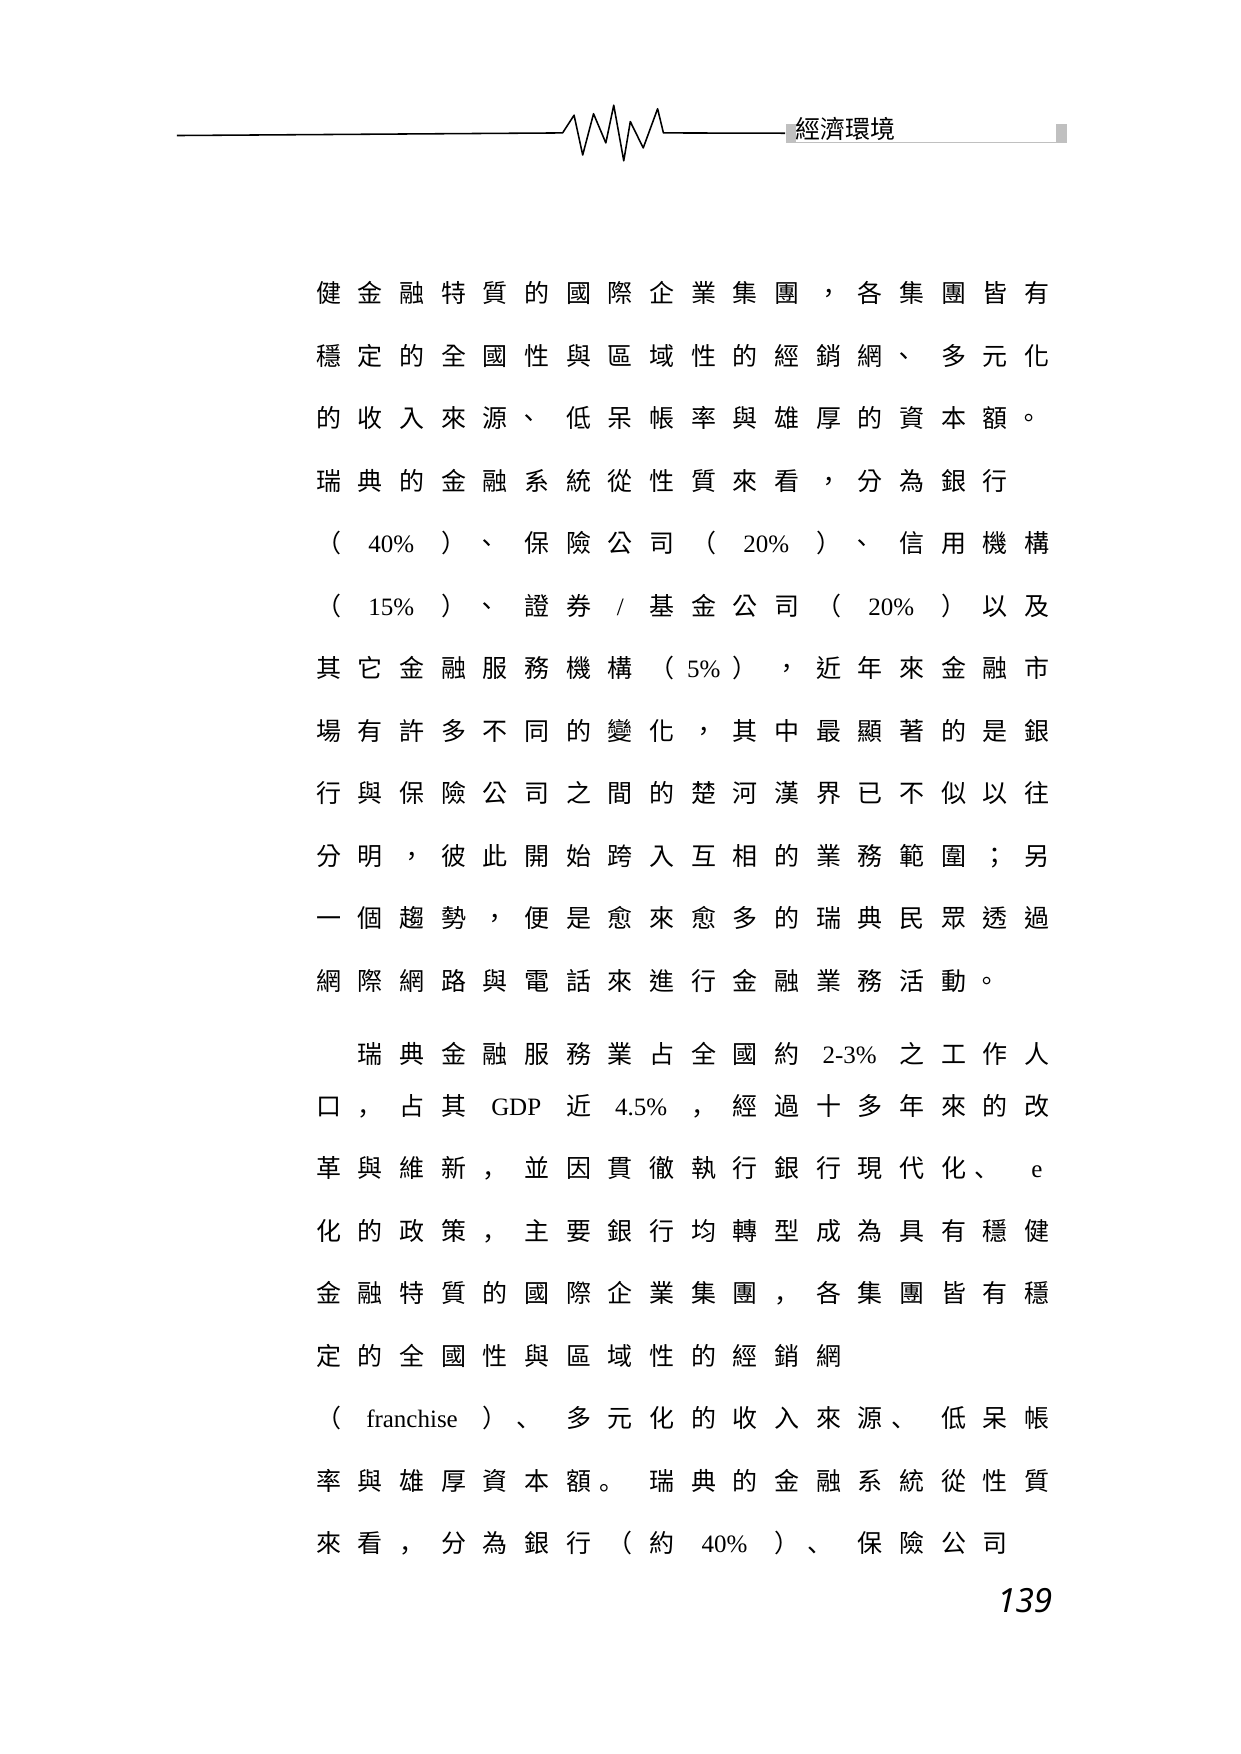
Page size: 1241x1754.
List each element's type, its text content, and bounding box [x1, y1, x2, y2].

text 瑞典金融服務業占全國約2-3%之工作人口，占其GDP近4.5%，經過十多年來的改革與維新，並因貫徹執行銀行現代化、e化的政策，主要銀行均轉型成為具有穩健金融特質的國際企業集團，各集團皆有穩定的全國性與區域性的經銷網（franchise）、多元化的收入來源、低呆帳率與雄厚資本額。瑞典的金融系統從性質來看，分為銀行（約40%）、保險公司 [281, 1000, 1058, 1563]
text 健金融特質的國際企業集團，各集團皆有穩定的全國性與區域性的經銷網、多元化的收入來源、低呆帳率與雄厚的資本額。瑞典的金融系統從性質來看，分為銀行（40%）、保險公司（20%）、信用機構（15%）、證券/基金公司（20%）以及其它金融服務機構（5%），近年來金融市場有許多不同的變化，其中最顯著的是銀行與保險公司之間的楚河漢界已不似以往分明，彼此開始跨入互相的業務範圍；另一個趨勢，便是愈來愈多的瑞典民眾透過網際網路與電話來進行金融業務活動。 [281, 250, 1058, 1000]
